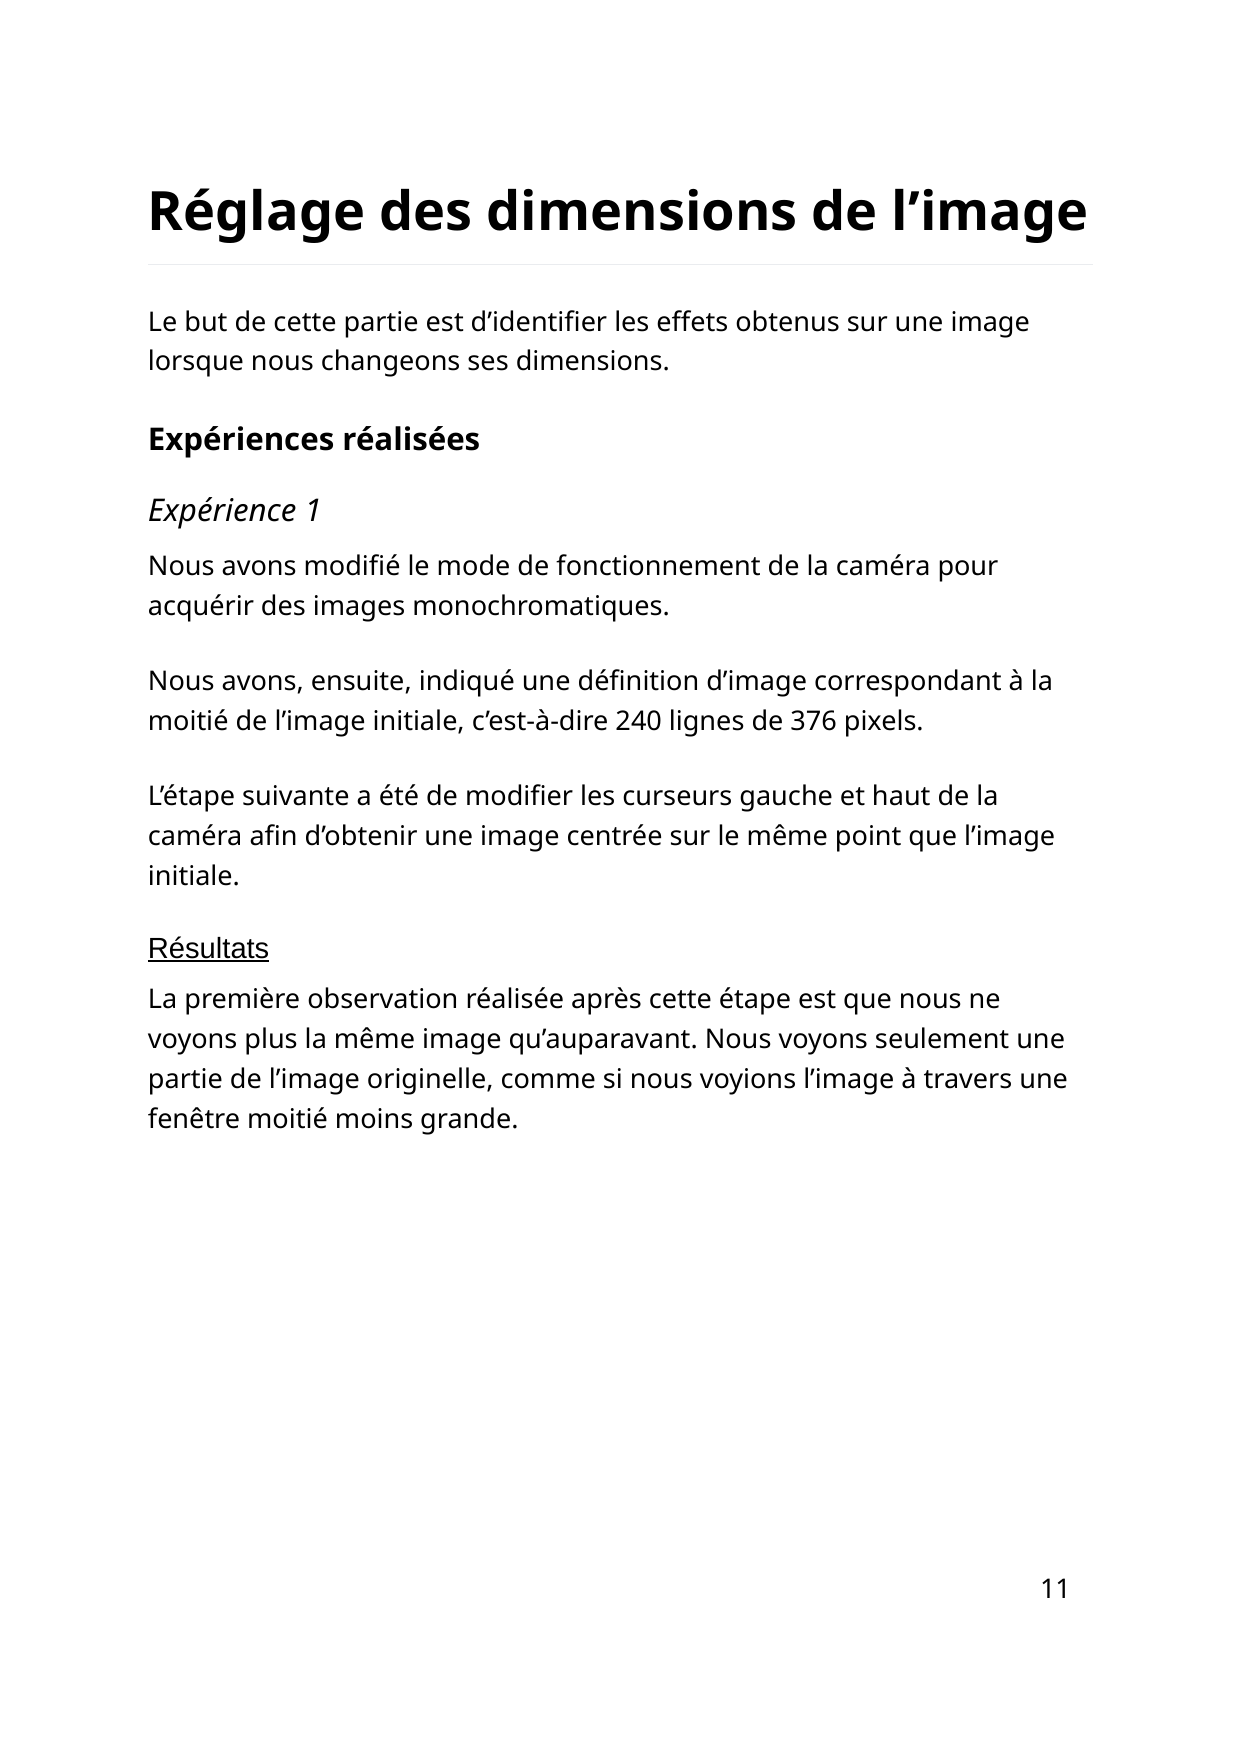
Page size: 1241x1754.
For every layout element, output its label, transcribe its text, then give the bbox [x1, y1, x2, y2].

text Nous avons modifié le mode de fonctionnement de la caméra pour acquérir des images monochromatiques. [148, 546, 1093, 623]
subtitle Réglage des dimensions de l’image [148, 173, 1093, 264]
text Expériences réalisées [148, 417, 1093, 459]
text Expérience 1 [148, 488, 1093, 531]
text Nous avons, ensuite, indiqué une définition d’image correspondant à la moitié de l’image initiale, c’est-à-dire 240 lignes de 376 pixels. [148, 661, 1093, 738]
text Le but de cette partie est d’identifier les effets obtenus sur une image lorsque nous changeons ses dimensions. [148, 302, 1093, 379]
subtitle Résultats [148, 931, 1093, 965]
text La première observation réalisée après cette étape est que nous ne voyons plus la même image qu’auparavant. Nous voyons seulement une partie de l’image originelle, comme si nous voyions l’image à travers une fenêtre moitié moins grande. [148, 980, 1093, 1136]
text L’étape suivante a été de modifier les curseurs gauche et haut de la caméra afin d’obtenir une image centrée sur le même point que l’image initiale. [148, 776, 1093, 893]
